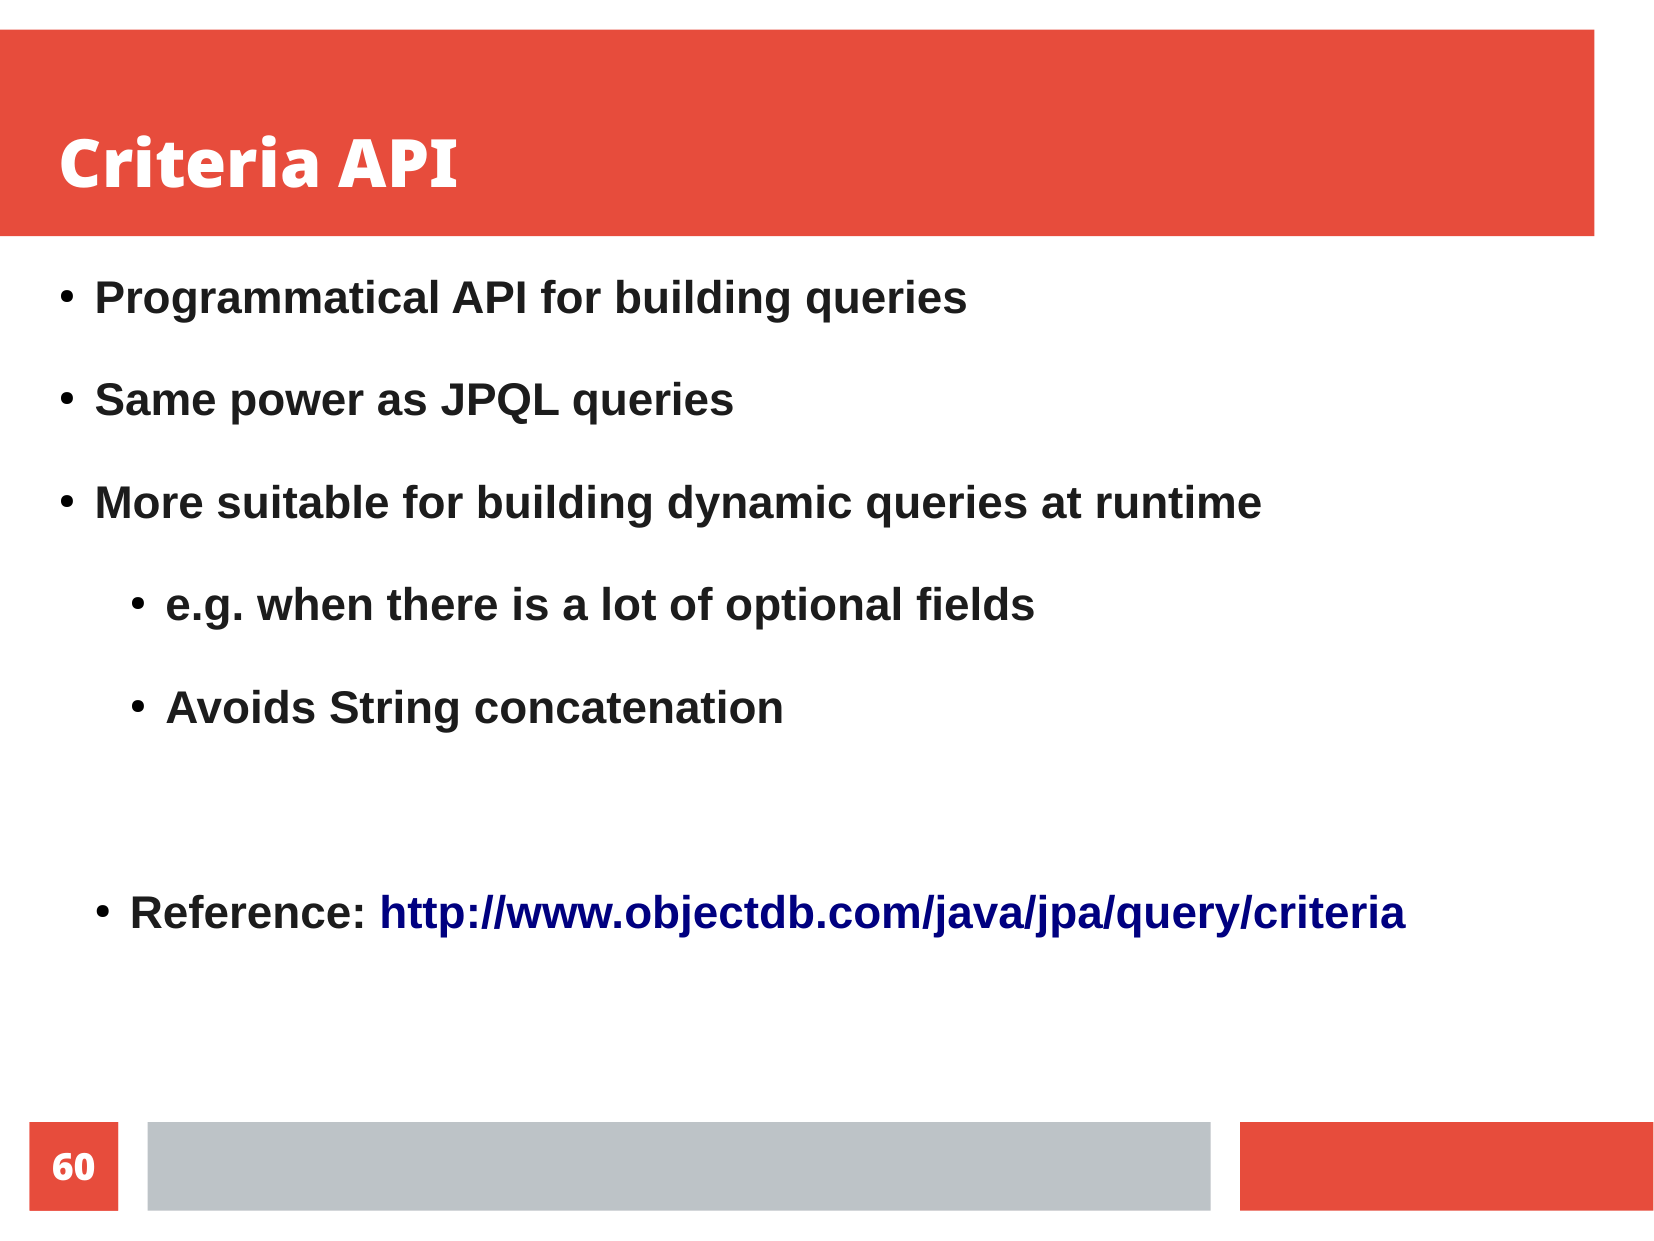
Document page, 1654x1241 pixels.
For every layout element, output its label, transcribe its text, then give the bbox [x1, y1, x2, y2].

title Criteria API [59, 59, 1595, 207]
subtitle Programmatical API for building queries Same power as JPQL queries More suitable for building dynamic queries at runtime e.g. when there is a lot of optional fields Avoids String concatenation Reference: http://www.objectdb.com/java/jpa/query/criteria [59, 271, 1595, 1040]
